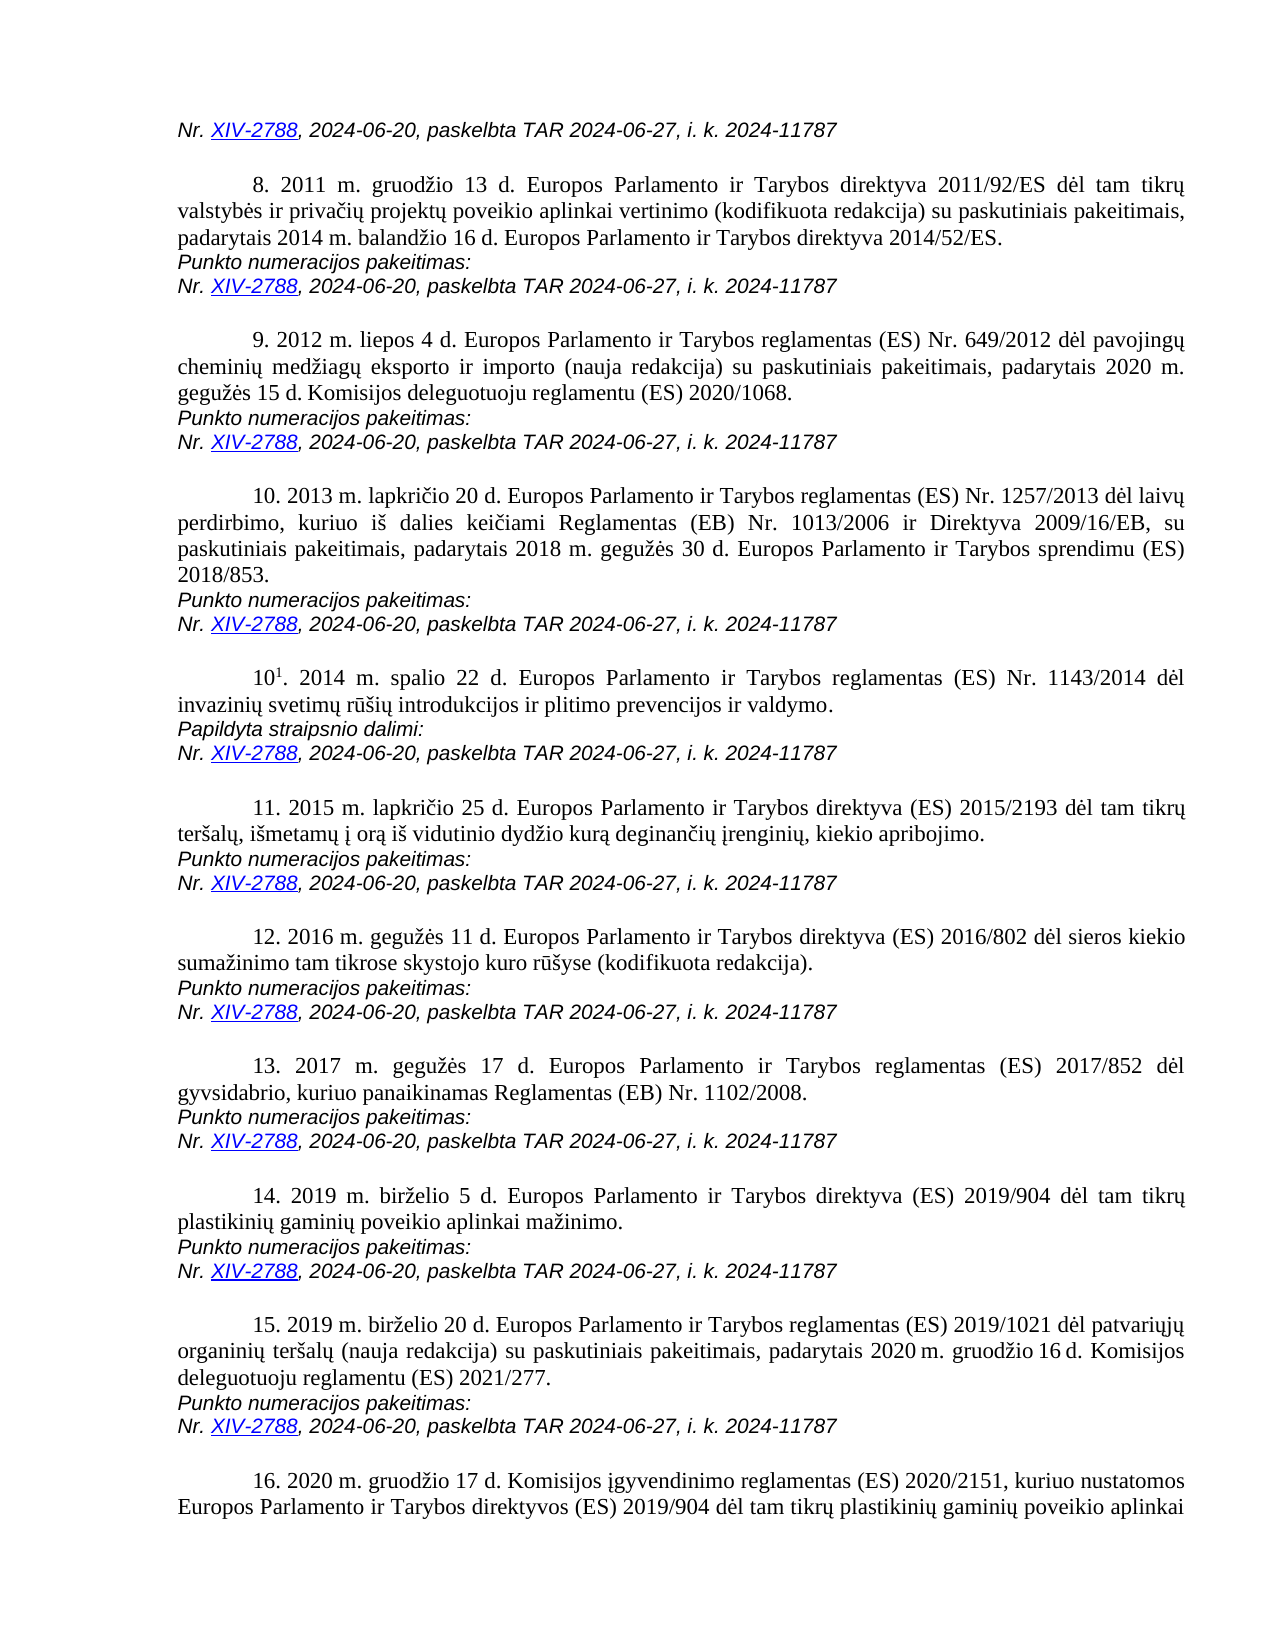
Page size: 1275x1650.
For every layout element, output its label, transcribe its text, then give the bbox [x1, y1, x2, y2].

text 12. 2016 m. gegužės 11 d. Europos Parlamento ir Tarybos direktyva (ES) 2016/802 dėl sieros kiekio sumažinimo tam tikrose skystojo kuro rūšyse (kodifikuota redakcija). [177, 923, 1186, 976]
text 16. 2020 m. gruodžio 17 d. Komisijos įgyvendinimo reglamentas (ES) 2020/2151, kuriuo nustatomos Europos Parlamento ir Tarybos direktyvos (ES) 2019/904 dėl tam tikrų plastikinių gaminių poveikio aplinkai [177, 1467, 1186, 1520]
text Punkto numeracijos pakeitimas: [177, 406, 1186, 429]
text Nr. XIV-2788, 2024-06-20, paskelbta TAR 2024-06-27, i. k. 2024-11787 [177, 274, 1186, 298]
text Nr. XIV-2788, 2024-06-20, paskelbta TAR 2024-06-27, i. k. 2024-11787 [177, 118, 1186, 142]
text 101. 2014 m. spalio 22 d. Europos Parlamento ir Tarybos reglamentas (ES) Nr. 1143/2014 dėl invazinių svetimų rūšių introdukcijos ir plitimo prevencijos ir valdymo. [177, 664, 1186, 717]
text Punkto numeracijos pakeitimas: [177, 976, 1186, 1000]
text 14. 2019 m. birželio 5 d. Europos Parlamento ir Tarybos direktyva (ES) 2019/904 dėl tam tikrų plastikinių gaminių poveikio aplinkai mažinimo. [177, 1182, 1186, 1234]
text Nr. XIV-2788, 2024-06-20, paskelbta TAR 2024-06-27, i. k. 2024-11787 [177, 1414, 1186, 1438]
text Punkto numeracijos pakeitimas: [177, 1105, 1186, 1129]
text 15. 2019 m. birželio 20 d. Europos Parlamento ir Tarybos reglamentas (ES) 2019/1021 dėl patvariųjų organinių teršalų (nauja redakcija) su paskutiniais pakeitimais, padarytais 2020 m. gruodžio 16 d. Komisijos deleguotuoju reglamentu (ES) 2021/277. [177, 1311, 1186, 1390]
text Nr. XIV-2788, 2024-06-20, paskelbta TAR 2024-06-27, i. k. 2024-11787 [177, 1258, 1186, 1282]
text Nr. XIV-2788, 2024-06-20, paskelbta TAR 2024-06-27, i. k. 2024-11787 [177, 870, 1186, 894]
text Punkto numeracijos pakeitimas: [177, 1390, 1186, 1414]
text 13. 2017 m. gegužės 17 d. Europos Parlamento ir Tarybos reglamentas (ES) 2017/852 dėl gyvsidabrio, kuriuo panaikinamas Reglamentas (EB) Nr. 1102/2008. [177, 1052, 1186, 1105]
text Punkto numeracijos pakeitimas: [177, 846, 1186, 870]
text Papildyta straipsnio dalimi: [177, 717, 1186, 741]
text Nr. XIV-2788, 2024-06-20, paskelbta TAR 2024-06-27, i. k. 2024-11787 [177, 429, 1186, 453]
text Nr. XIV-2788, 2024-06-20, paskelbta TAR 2024-06-27, i. k. 2024-11787 [177, 741, 1186, 765]
text 8. 2011 m. gruodžio 13 d. Europos Parlamento ir Tarybos direktyva 2011/92/ES dėl tam tikrų valstybės ir privačių projektų poveikio aplinkai vertinimo (kodifikuota redakcija) su paskutiniais pakeitimais, padarytais 2014 m. balandžio 16 d. Europos Parlamento ir Tarybos direktyva 2014/52/ES. [177, 171, 1186, 250]
text 9. 2012 m. liepos 4 d. Europos Parlamento ir Tarybos reglamentas (ES) Nr. 649/2012 dėl pavojingų cheminių medžiagų eksporto ir importo (nauja redakcija) su paskutiniais pakeitimais, padarytais 2020 m. gegužės 15 d. Komisijos deleguotuoju reglamentu (ES) 2020/1068. [177, 327, 1186, 406]
text Punkto numeracijos pakeitimas: [177, 1234, 1186, 1258]
text Punkto numeracijos pakeitimas: [177, 250, 1186, 274]
text Punkto numeracijos pakeitimas: [177, 588, 1186, 612]
text Nr. XIV-2788, 2024-06-20, paskelbta TAR 2024-06-27, i. k. 2024-11787 [177, 612, 1186, 636]
text Nr. XIV-2788, 2024-06-20, paskelbta TAR 2024-06-27, i. k. 2024-11787 [177, 1000, 1186, 1024]
text 11. 2015 m. lapkričio 25 d. Europos Parlamento ir Tarybos direktyva (ES) 2015/2193 dėl tam tikrų teršalų, išmetamų į orą iš vidutinio dydžio kurą deginančių įrenginių, kiekio apribojimo. [177, 794, 1186, 846]
text 10. 2013 m. lapkričio 20 d. Europos Parlamento ir Tarybos reglamentas (ES) Nr. 1257/2013 dėl laivų perdirbimo, kuriuo iš dalies keičiami Reglamentas (EB) Nr. 1013/2006 ir Direktyva 2009/16/EB, su paskutiniais pakeitimais, padarytais 2018 m. gegužės 30 d. Europos Parlamento ir Tarybos sprendimu (ES) 2018/853. [177, 482, 1186, 588]
text Nr. XIV-2788, 2024-06-20, paskelbta TAR 2024-06-27, i. k. 2024-11787 [177, 1129, 1186, 1153]
